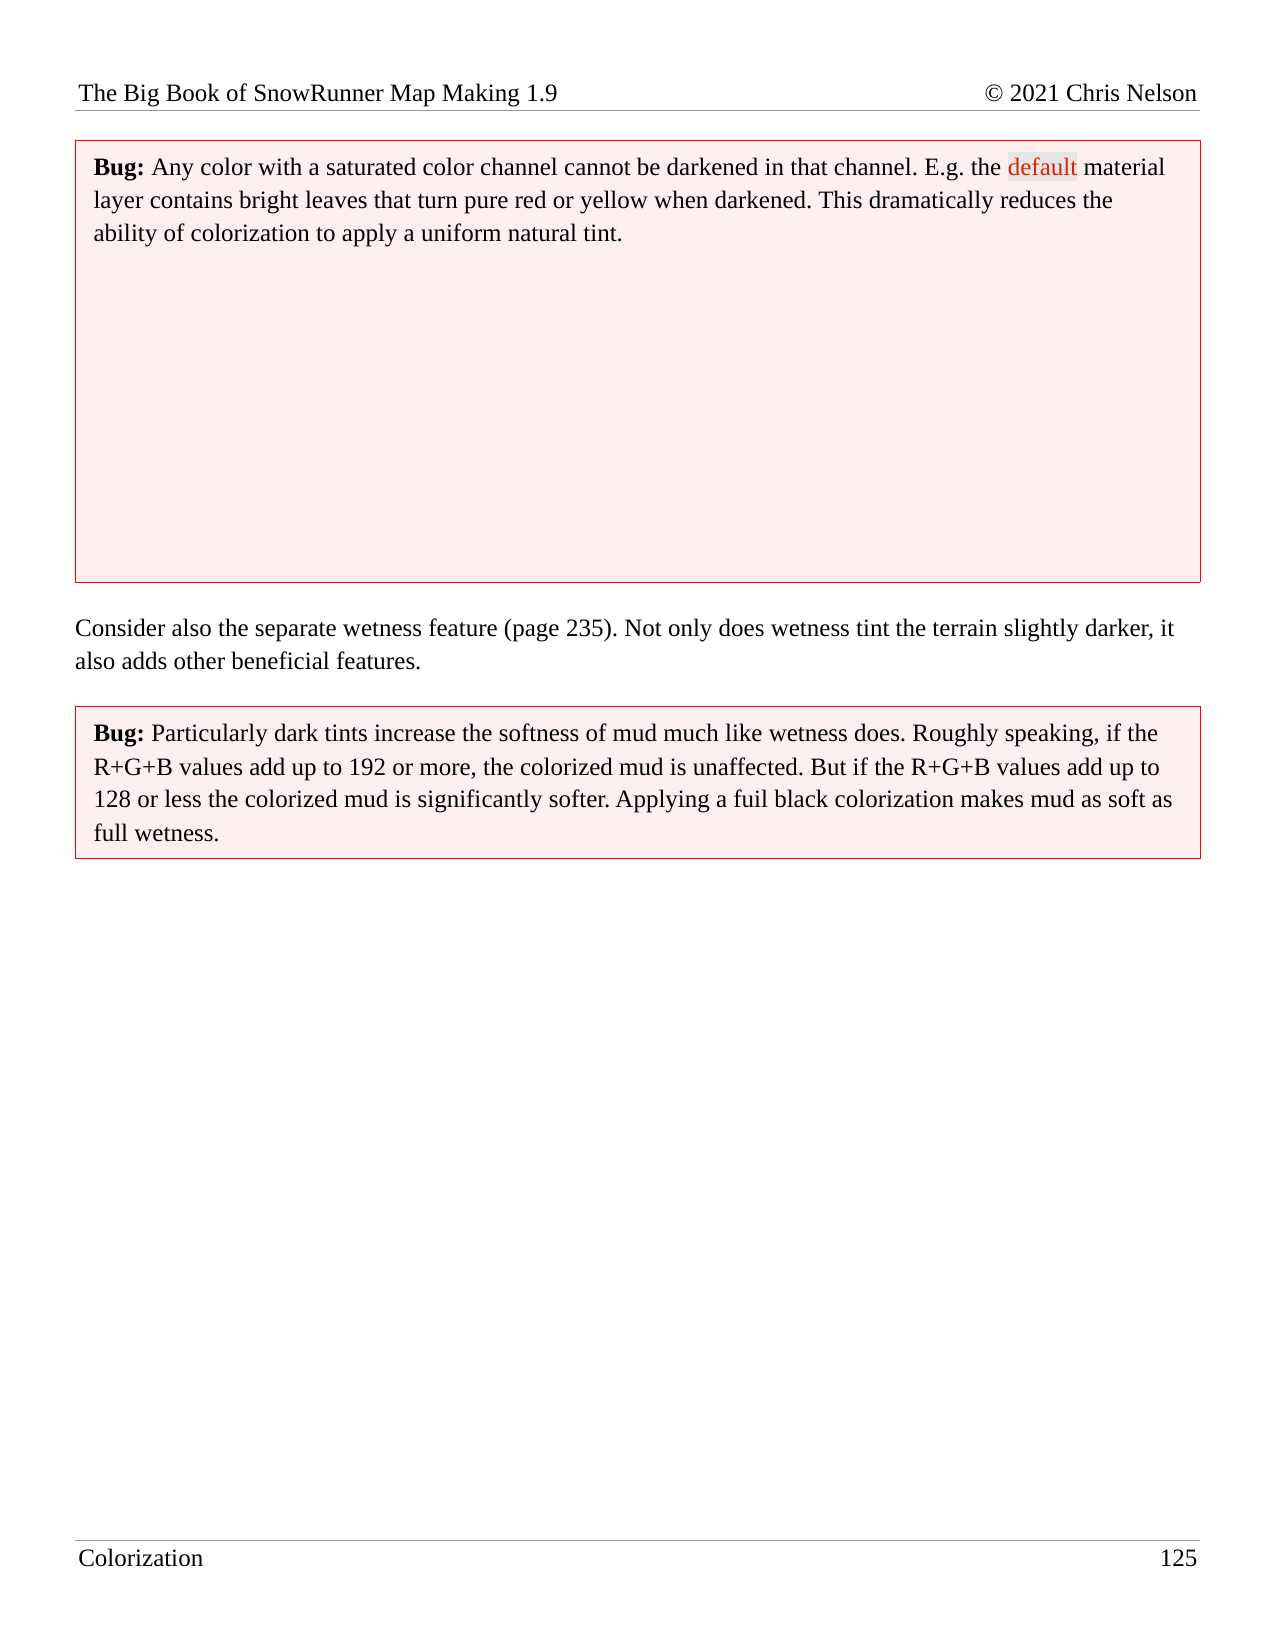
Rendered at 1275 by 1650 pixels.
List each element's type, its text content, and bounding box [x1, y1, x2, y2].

list Any color with a saturated color channel cannot be darkened in that channel. E.g. the default material layer contains bright leaves that turn pure red or yellow when darkened. This dramatically reduces the ability of colorization to apply a uniform natural tint. [76, 141, 1200, 247]
text Consider also the separate wetness feature (page 235). Not only does wetness tint the terrain slightly darker, it also adds other beneficial features. [75, 613, 1200, 675]
list Particularly dark tints increase the softness of mud much like wetness does. Roughly speaking, if the R+G+B values add up to 192 or more, the colorized mud is unaffected. But if the R+G+B values add up to 128 or less the colorized mud is significantly softer. Applying a fuil black colorization makes mud as soft as full wetness. [76, 707, 1200, 858]
